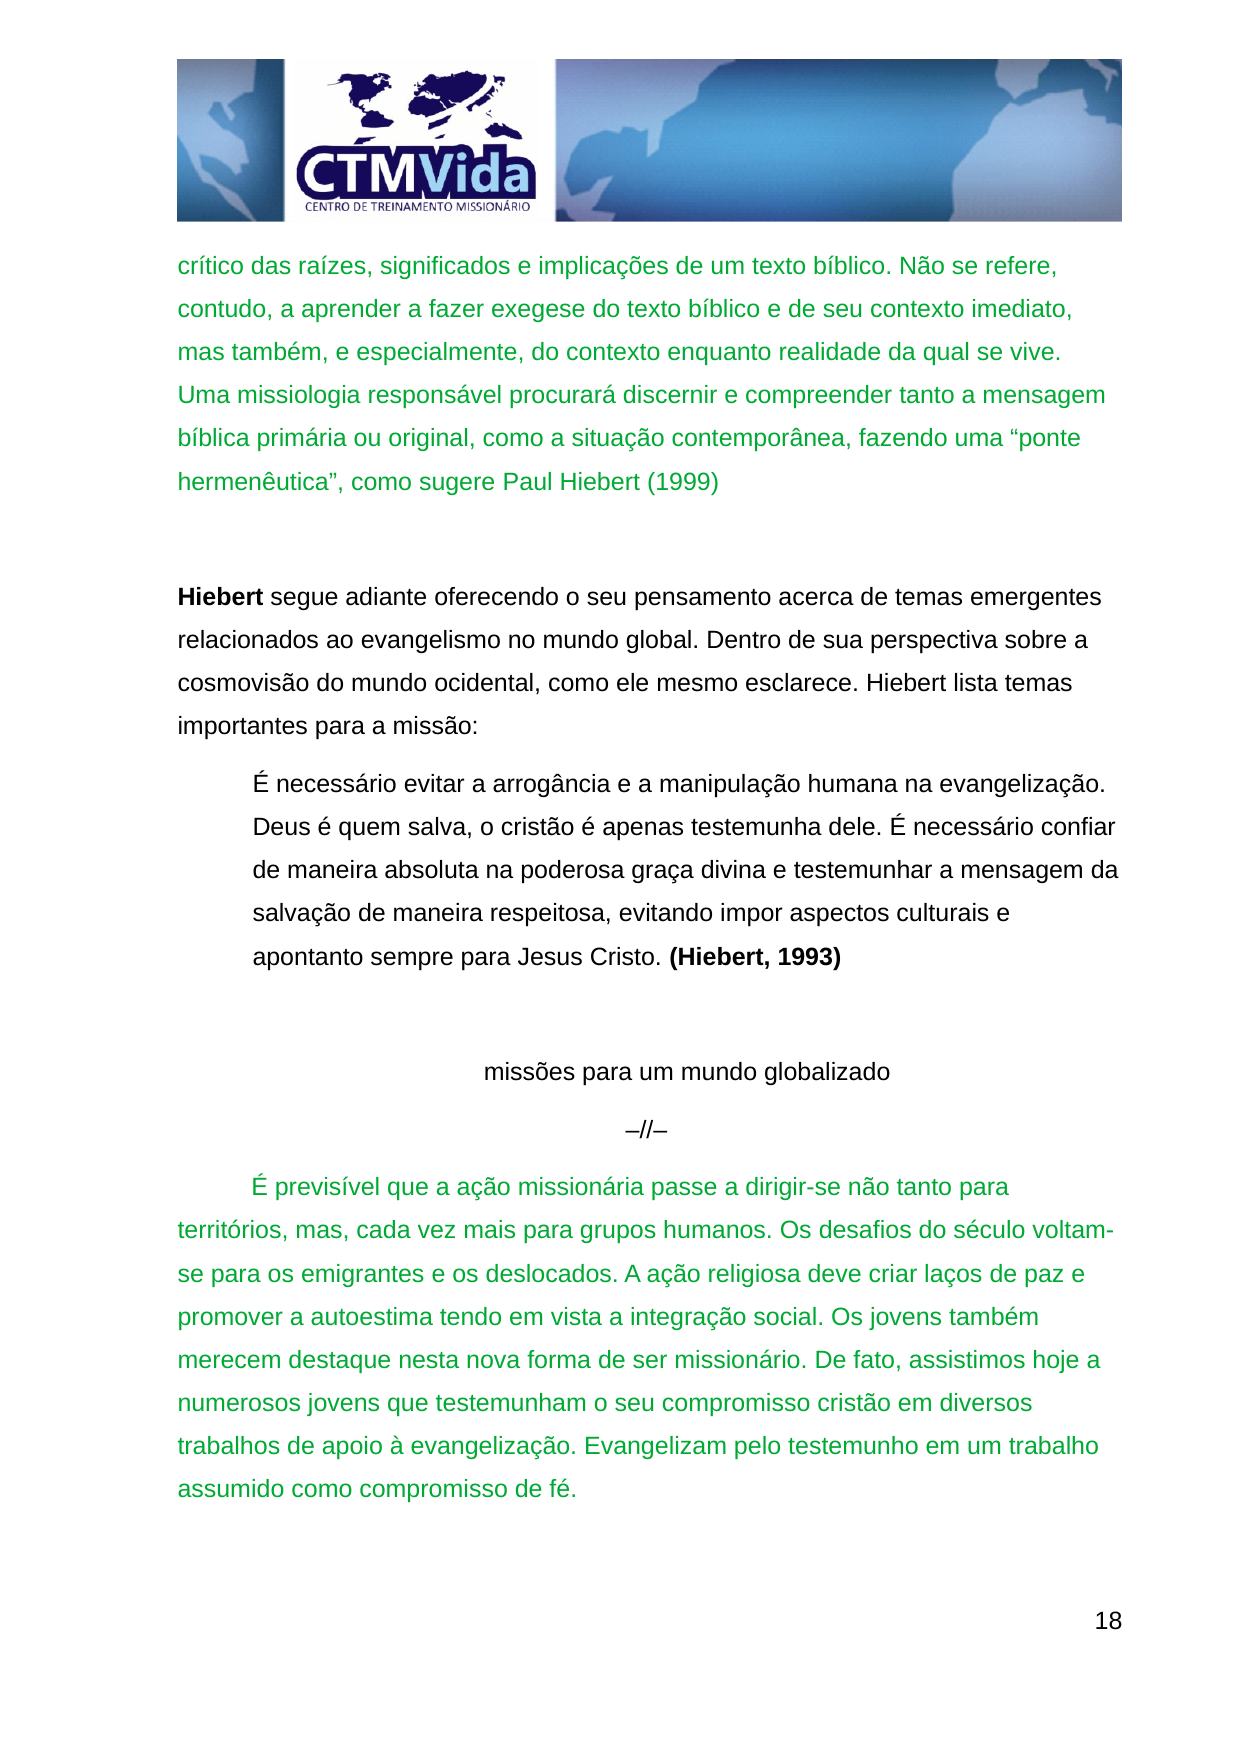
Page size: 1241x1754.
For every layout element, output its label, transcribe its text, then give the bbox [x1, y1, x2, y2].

list missões para um mundo globalizado [215, 1057, 1122, 1086]
text Hiebert segue adiante oferecendo o seu pensamento acerca de temas emergentes relacionados ao evangelismo no mundo global. Dentro de sua perspectiva sobre a cosmovisão do mundo ocidental, como ele mesmo esclarece. Hiebert lista temas importantes para a missão: [177, 582, 1122, 740]
text –//– [177, 1115, 1122, 1143]
text É previsível que a ação missionária passe a dirigir-se não tanto para territórios, mas, cada vez mais para grupos humanos. Os desafios do século voltam-se para os emigrantes e os deslocados. A ação religiosa deve criar laços de paz e promover a autoestima tendo em vista a integração social. Os jovens também merecem destaque nesta nova forma de ser missionário. De fato, assistimos hoje a numerosos jovens que testemunham o seu compromisso cristão em diversos trabalhos de apoio à evangelização. Evangelizam pelo testemunho em um trabalho assumido como compromisso de fé. [177, 1172, 1122, 1503]
list É necessário evitar a arrogância e a manipulação humana na evangelização. Deus é quem salva, o cristão é apenas testemunha dele. É necessário confiar de maneira absoluta na poderosa graça divina e testemunhar a mensagem da salvação de maneira respeitosa, evitando impor aspectos culturais e apontanto sempre para Jesus Cristo. (Hiebert, 1993) [215, 769, 1122, 970]
text crítico das raízes, significados e implicações de um texto bíblico. Não se refere, contudo, a aprender a fazer exegese do texto bíblico e de seu contexto imediato, mas também, e especialmente, do contexto enquanto realidade da qual se vive. Uma missiologia responsável procurará discernir e compreender tanto a mensagem bíblica primária ou original, como a situação contemporânea, fazendo uma “ponte hermenêutica”, como sugere Paul Hiebert (1999) [177, 251, 1122, 495]
picture [177, 59, 1122, 222]
